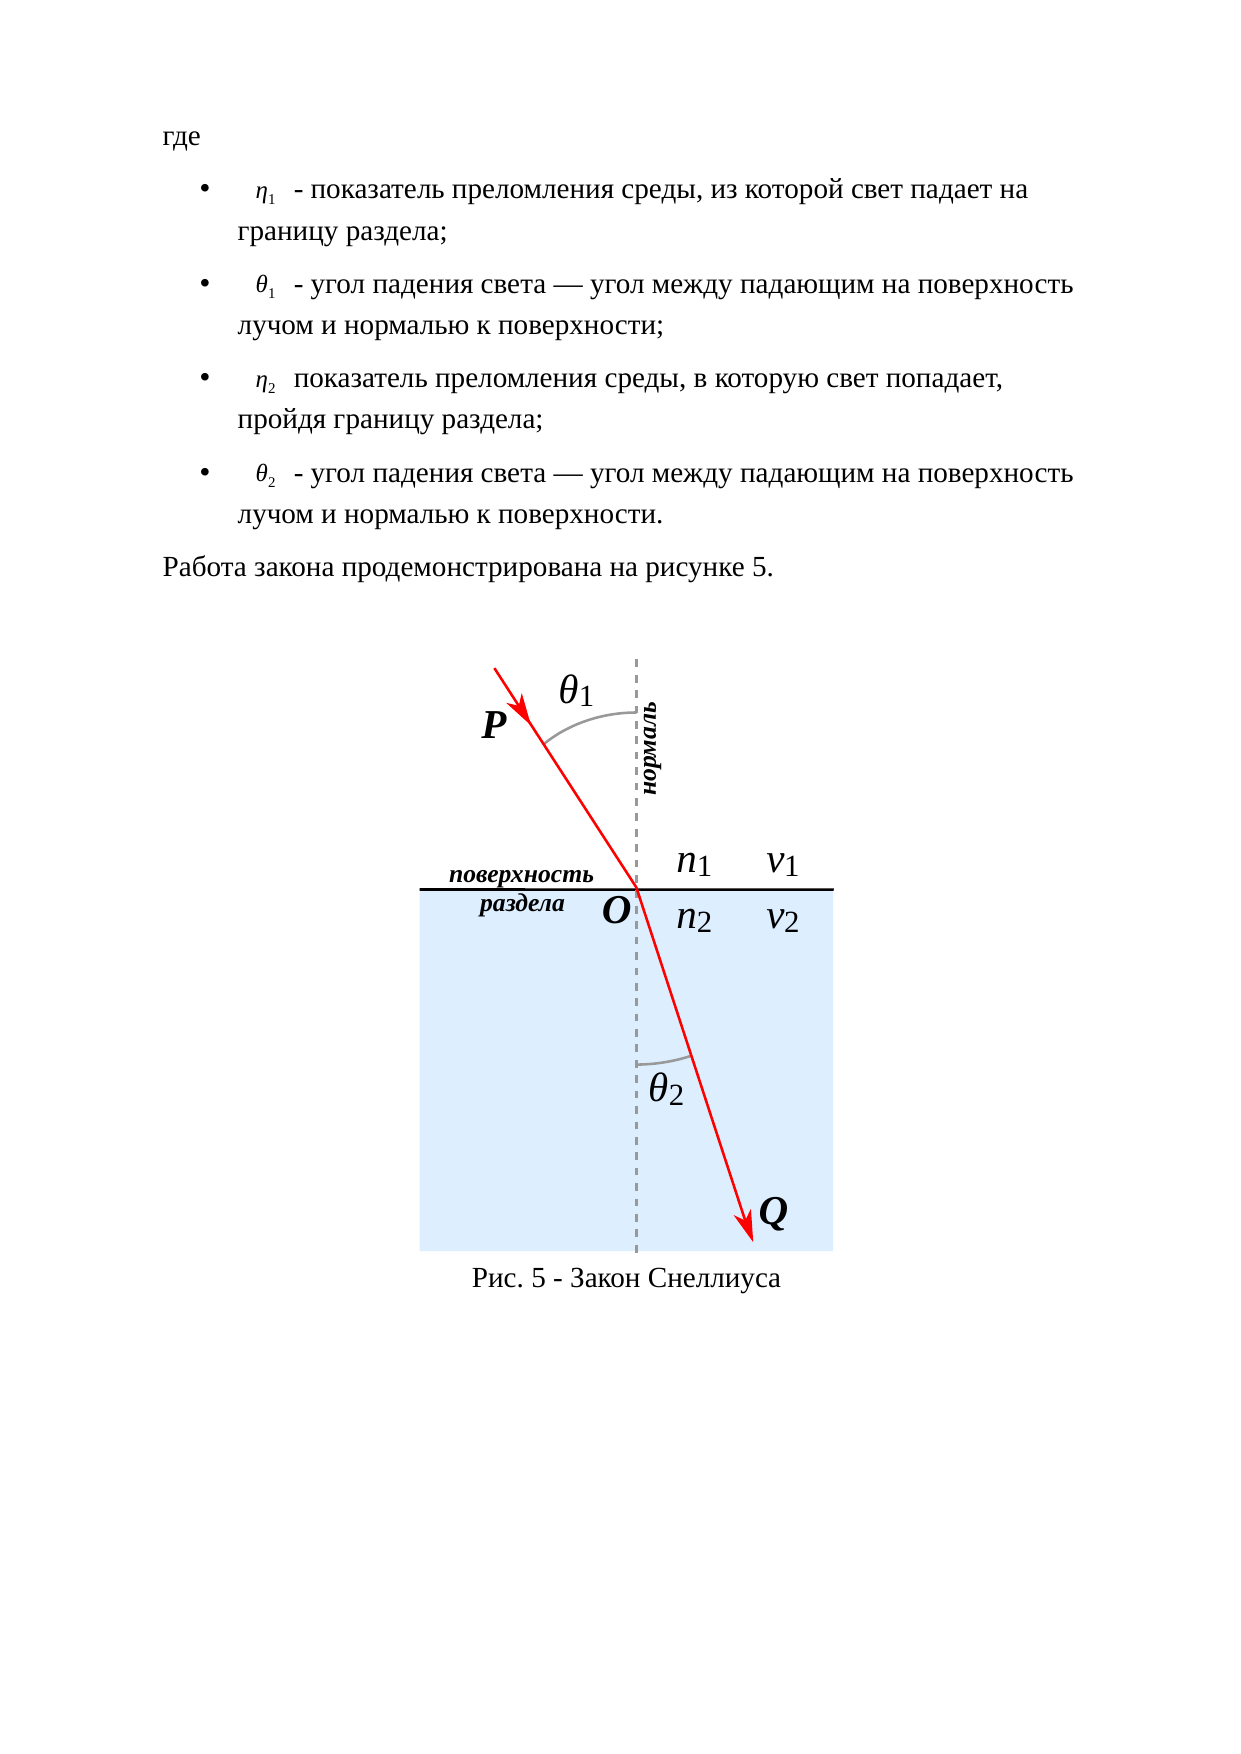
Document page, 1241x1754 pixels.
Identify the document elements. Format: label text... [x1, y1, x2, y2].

list показатель преломления среды, в которую свет попадает, пройдя границу раздела; [200, 360, 1090, 435]
list - угол падения света — угол между падающим на поверхность лучом и нормалью к поверхности; [200, 266, 1090, 341]
text Работа закона продемонстрирована на рисунке 5. [162, 549, 1090, 583]
list - угол падения света — угол между падающим на поверхность лучом и нормалью к поверхности. [200, 455, 1090, 529]
text Рис. 5 - Закон Снеллиуса [412, 1261, 841, 1294]
text где [162, 118, 1090, 152]
list - показатель преломления среды, из которой свет падает на границу раздела; [200, 171, 1090, 246]
